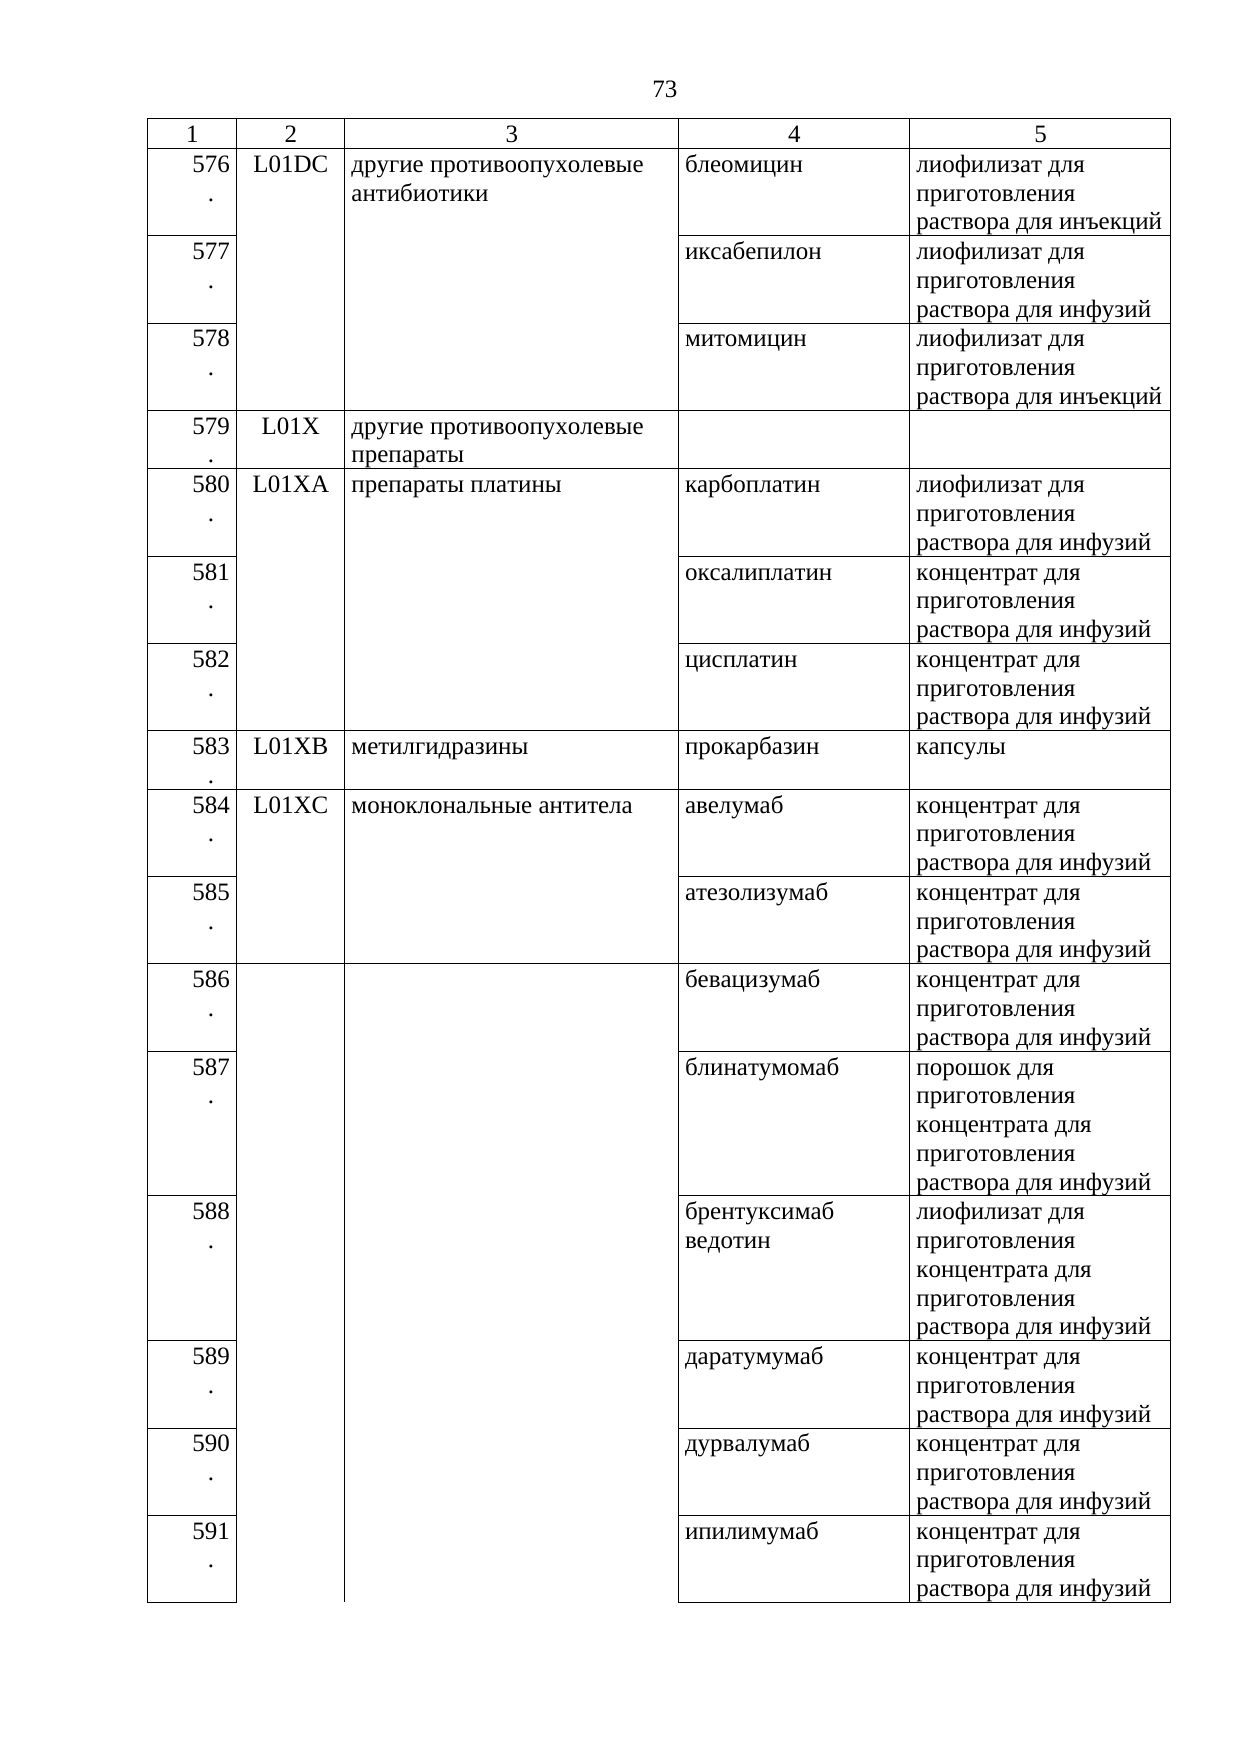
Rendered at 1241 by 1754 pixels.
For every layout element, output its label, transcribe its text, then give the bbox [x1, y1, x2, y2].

table_cell [148, 1341, 236, 1427]
table_cell лиофилизат для приготовления раствора для инфузий [910, 236, 1170, 322]
table_cell метилгидразины [345, 731, 678, 789]
table_cell [237, 1340, 344, 1427]
table_cell концентрат для приготовления раствора для инфузий [910, 964, 1170, 1051]
table_cell даратумумаб [679, 1341, 909, 1427]
table_cell [148, 1429, 236, 1515]
table_cell [148, 790, 236, 876]
table_cell атезолизумаб [679, 877, 909, 963]
table_cell концентрат для приготовления раствора для инфузий [910, 1516, 1170, 1602]
table_cell [148, 1516, 236, 1602]
table_cell блинатумомаб [679, 1052, 909, 1195]
table_cell лиофилизат для приготовления раствора для инфузий [910, 469, 1170, 556]
table_cell [910, 411, 1170, 468]
table_header 5 [910, 119, 1170, 148]
table_cell брентуксимаб ведотин [679, 1196, 909, 1340]
table_cell оксалиплатин [679, 557, 909, 643]
table_cell [148, 411, 236, 468]
table_cell [148, 731, 236, 789]
table_cell капсулы [910, 731, 1170, 789]
table_cell авелумаб [679, 790, 909, 876]
table_cell бевацизумаб [679, 964, 909, 1051]
table_cell концентрат для приготовления раствора для инфузий [910, 557, 1170, 643]
table_cell другие противоопухолевые препараты [345, 411, 678, 468]
table_cell L01X [237, 411, 344, 468]
table_cell карбоплатин [679, 469, 909, 556]
table_cell L01XА [237, 469, 344, 730]
table_cell [148, 964, 236, 1051]
table_cell концентрат для приготовления раствора для инфузий [910, 1341, 1170, 1427]
table_header 2 [237, 119, 344, 148]
table_cell порошок для приготовления концентрата для приготовления раствора для инфузий [910, 1052, 1170, 1195]
table_cell дурвалумаб [679, 1429, 909, 1515]
table_cell моноклональные антитела [345, 790, 678, 876]
table_cell концентрат для приготовления раствора для инфузий [910, 1429, 1170, 1515]
table_cell [679, 411, 909, 468]
table_cell [148, 236, 236, 322]
table_cell [345, 1515, 678, 1602]
table_cell [237, 1515, 344, 1602]
table_cell цисплатин [679, 644, 909, 730]
table_header 3 [345, 119, 678, 148]
table_cell прокарбазин [679, 731, 909, 789]
table_cell [345, 1051, 678, 1195]
table_cell концентрат для приготовления раствора для инфузий [910, 644, 1170, 730]
table_cell [148, 644, 236, 730]
table_cell [345, 1195, 678, 1340]
table_cell L01DC [237, 149, 344, 410]
table_cell концентрат для приготовления раствора для инфузий [910, 877, 1170, 963]
table_cell [345, 964, 678, 1051]
table_cell блеомицин [679, 149, 909, 235]
table_cell препараты платины [345, 469, 678, 730]
table_cell лиофилизат для приготовления концентрата для приготовления раствора для инфузий [910, 1196, 1170, 1340]
table_cell L01XС [237, 790, 344, 876]
table_cell [148, 557, 236, 643]
table_cell другие противоопухолевые антибиотики [345, 149, 678, 410]
table_cell [148, 149, 236, 235]
table_cell митомицин [679, 324, 909, 410]
table_cell [148, 877, 236, 963]
table_cell [148, 1196, 236, 1340]
table_cell концентрат для приготовления раствора для инфузий [910, 790, 1170, 876]
table_cell лиофилизат для приготовления раствора для инъекций [910, 149, 1170, 235]
table_cell [345, 876, 678, 963]
table_cell [237, 876, 344, 963]
table_header 4 [679, 119, 909, 148]
table_cell [345, 1428, 678, 1515]
table_cell [345, 1340, 678, 1427]
table_cell [237, 1195, 344, 1340]
table_cell [148, 324, 236, 410]
table_header 1 [148, 119, 236, 148]
table_cell L01XB [237, 731, 344, 789]
table_cell лиофилизат для приготовления раствора для инъекций [910, 324, 1170, 410]
table_cell [237, 1428, 344, 1515]
table_cell [148, 1052, 236, 1195]
table_cell [237, 1051, 344, 1195]
table_cell ипилимумаб [679, 1516, 909, 1602]
table_cell иксабепилон [679, 236, 909, 322]
table_cell [237, 964, 344, 1051]
table_cell [148, 469, 236, 556]
